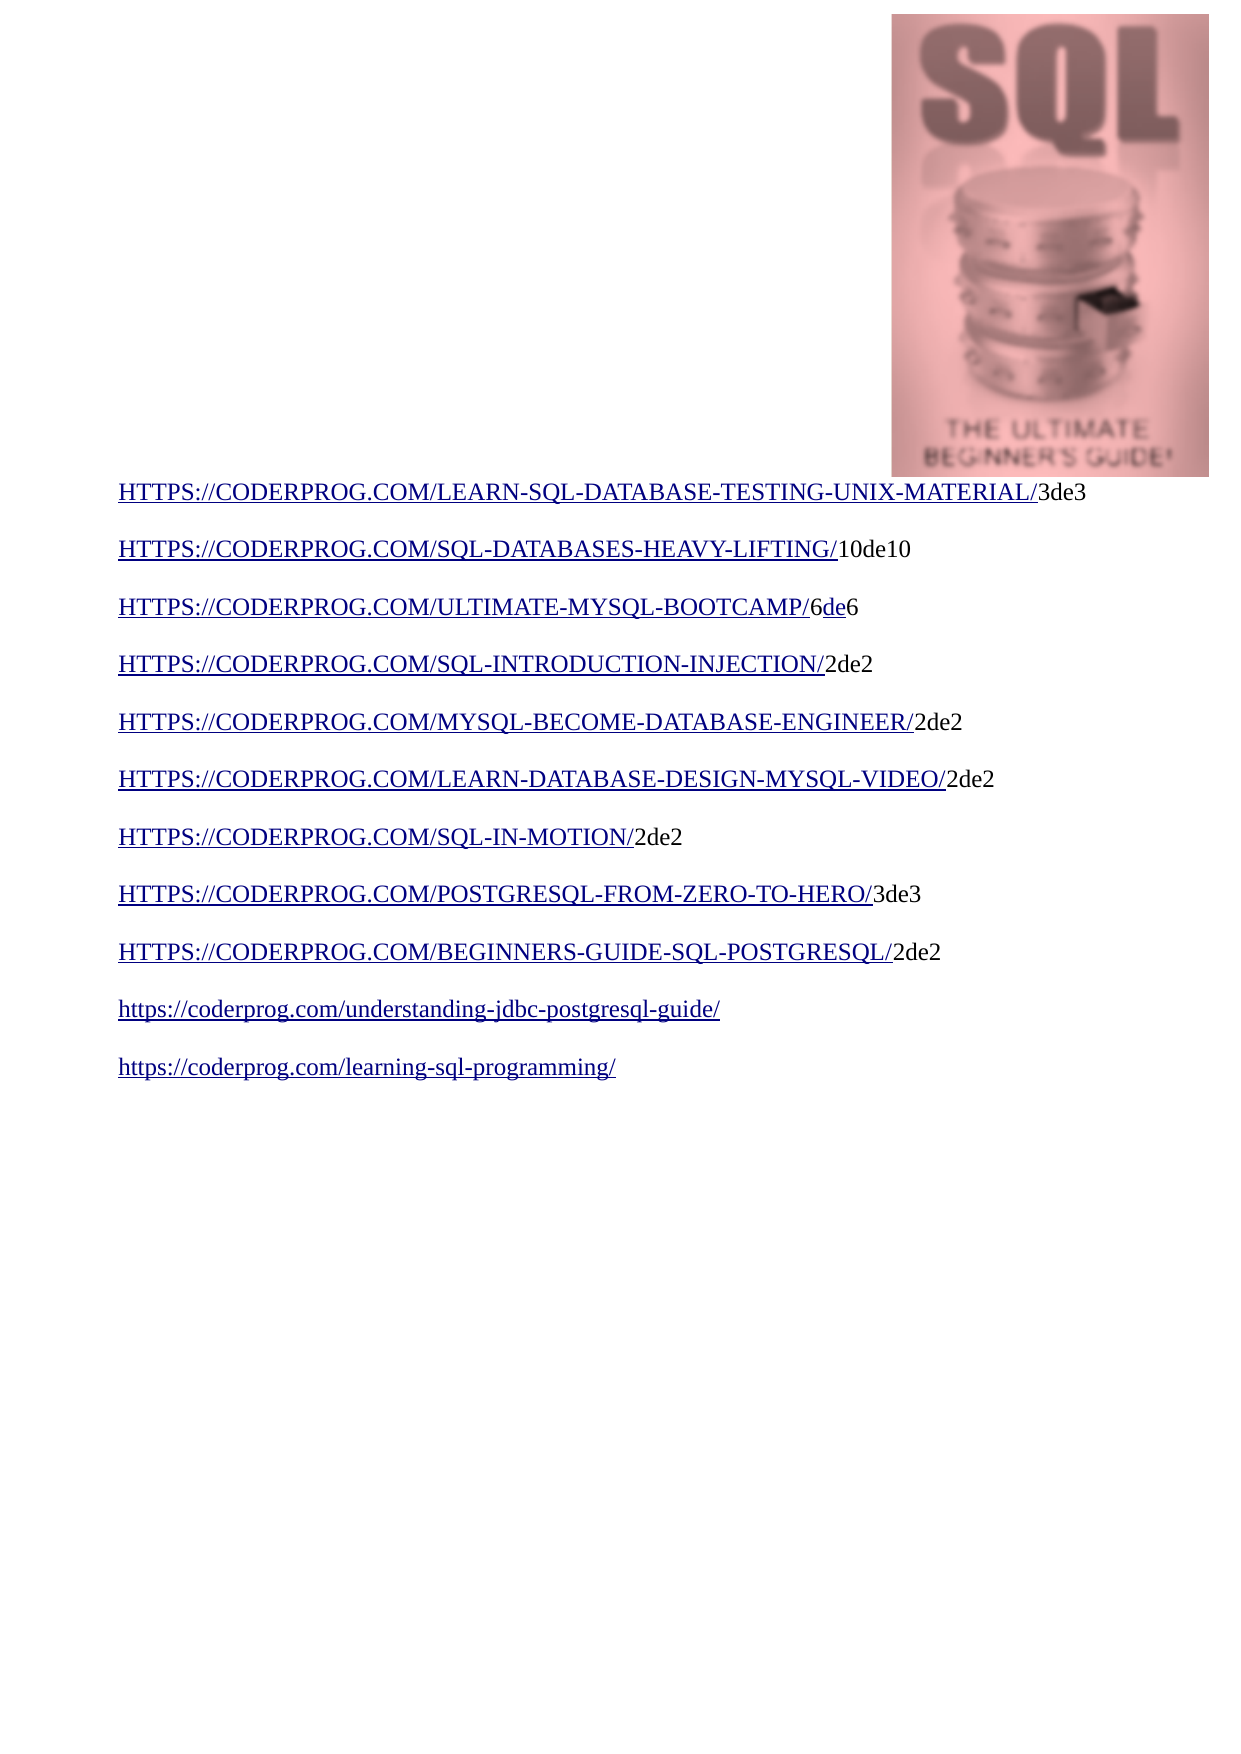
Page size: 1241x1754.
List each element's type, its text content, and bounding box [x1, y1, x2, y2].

text HTTPS://CODERPROG.COM/LEARN-DATABASE-DESIGN-MYSQL-VIDEO/2de2 [118, 764, 1122, 793]
text HTTPS://CODERPROG.COM/MYSQL-BECOME-DATABASE-ENGINEER/2de2 [118, 707, 1122, 736]
picture [891, 14, 1209, 477]
text HTTPS://CODERPROG.COM/SQL-IN-MOTION/2de2 [118, 822, 1122, 851]
text HTTPS://CODERPROG.COM/LEARN-SQL-DATABASE-TESTING-UNIX-MATERIAL/3de3 [118, 477, 1122, 506]
text HTTPS://CODERPROG.COM/POSTGRESQL-FROM-ZERO-TO-HERO/3de3 [118, 879, 1122, 908]
text HTTPS://CODERPROG.COM/SQL-DATABASES-HEAVY-LIFTING/10de10 [118, 534, 1122, 563]
text HTTPS://CODERPROG.COM/BEGINNERS-GUIDE-SQL-POSTGRESQL/2de2 [118, 937, 1122, 966]
text https://coderprog.com/understanding-jdbc-postgresql-guide/ [118, 994, 1122, 1023]
text HTTPS://CODERPROG.COM/ULTIMATE-MYSQL-BOOTCAMP/6de6 [118, 592, 1122, 621]
text HTTPS://CODERPROG.COM/SQL-INTRODUCTION-INJECTION/2de2 [118, 649, 1122, 678]
text https://coderprog.com/learning-sql-programming/ [118, 1052, 1122, 1081]
